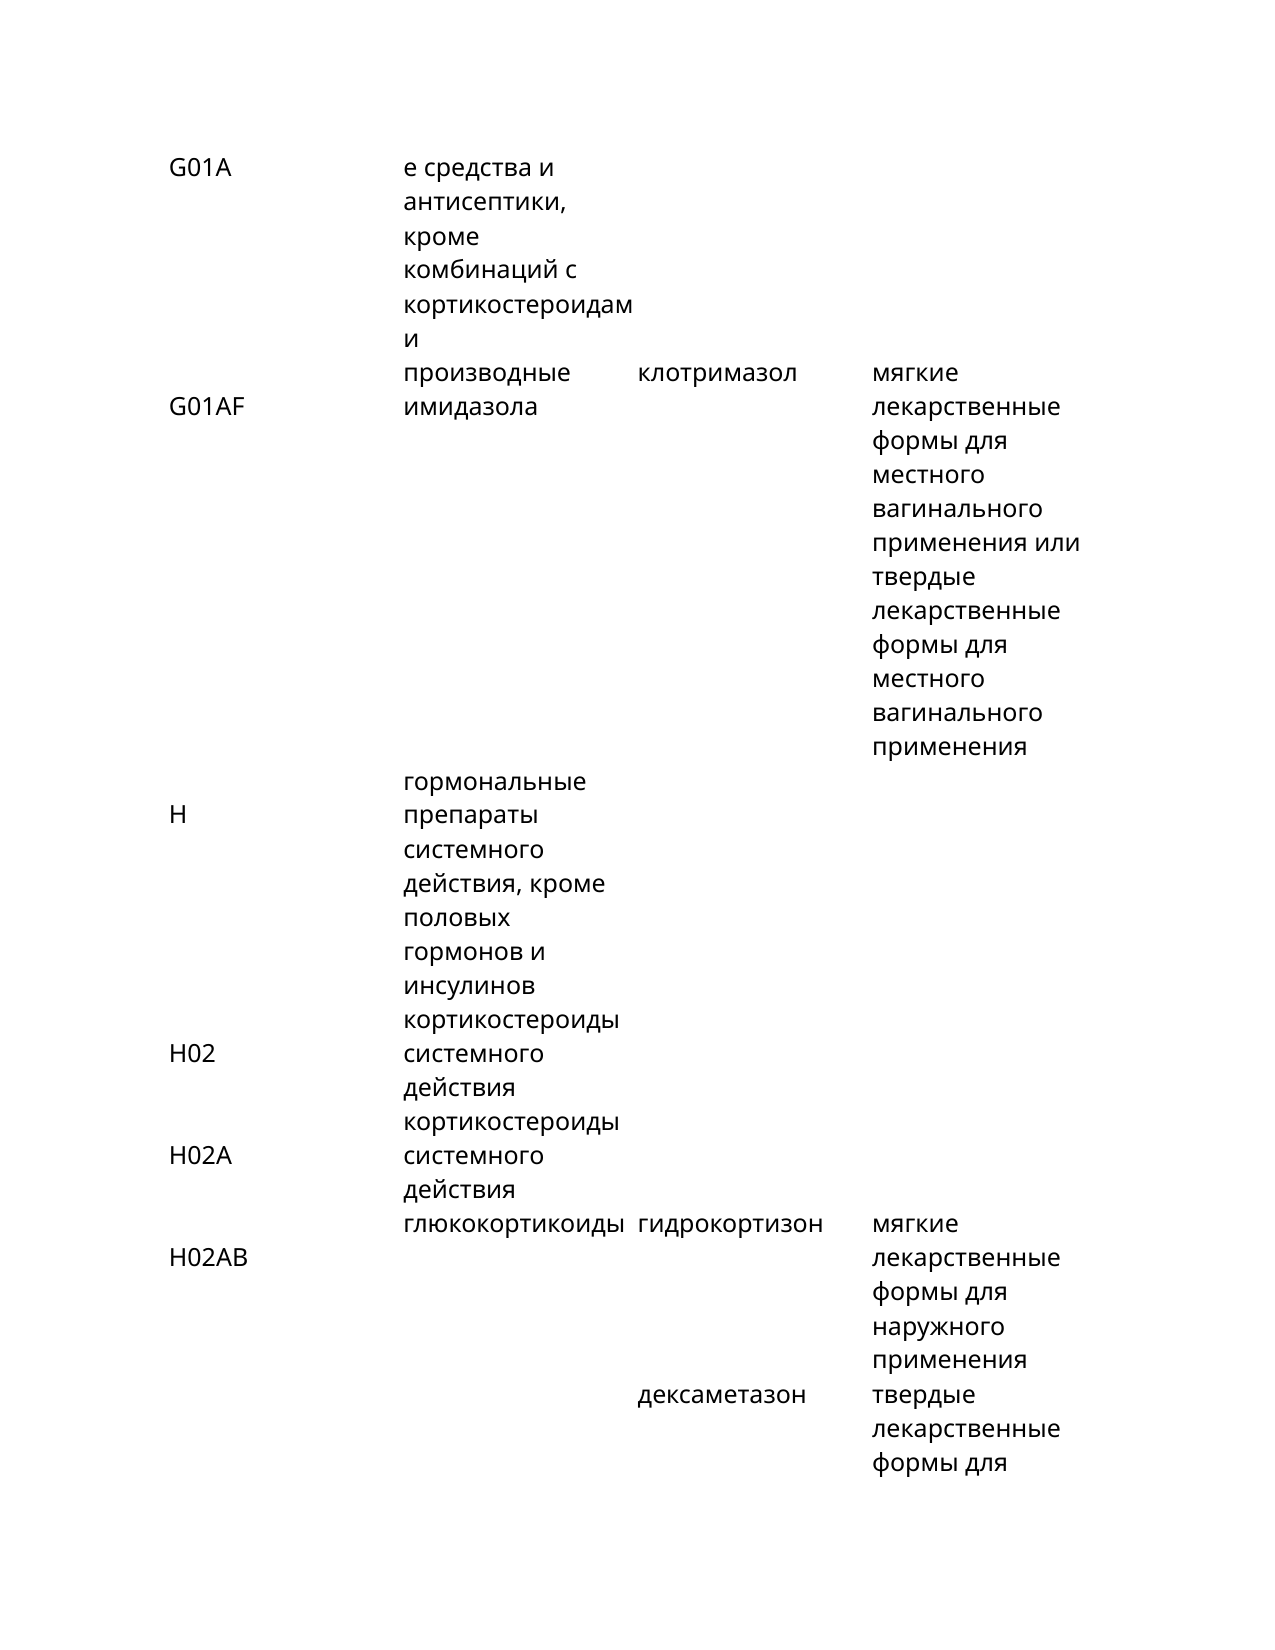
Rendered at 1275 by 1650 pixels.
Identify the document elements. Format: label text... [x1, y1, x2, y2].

table_cell [872, 763, 1106, 1002]
table_cell гидрокортизон [638, 1206, 872, 1376]
table_cell клотримазол [638, 354, 872, 763]
table_cell H02A [169, 1104, 403, 1206]
table_cell е средства и антисептики, кроме комбинаций с кортикостероидами [403, 150, 637, 354]
table_cell [872, 1002, 1106, 1104]
table_cell производные имидазола [403, 354, 637, 763]
table_cell кортикостероиды системного действия [403, 1002, 637, 1104]
table_cell твердые лекарственные формы для [872, 1376, 1106, 1478]
table_cell [638, 1104, 872, 1206]
table_cell H [169, 763, 403, 1002]
table_cell гормональные препараты системного действия, кроме половых гормонов и инсулинов [403, 763, 637, 1002]
table_cell H02 [169, 1002, 403, 1104]
table_cell мягкие лекарственные формы для местного вагинального применения или твердые лекарственные формы для местного вагинального применения [872, 354, 1106, 763]
table_cell [638, 763, 872, 1002]
table_cell [872, 1104, 1106, 1206]
table_cell [638, 150, 872, 354]
table_cell глюкокортикоиды [403, 1206, 637, 1478]
table_cell дексаметазон [638, 1376, 872, 1478]
table_cell G01A [169, 150, 403, 354]
table_cell мягкие лекарственные формы для наружного применения [872, 1206, 1106, 1376]
table_cell [638, 1002, 872, 1104]
table_cell G01AF [169, 354, 403, 763]
table_cell [872, 150, 1106, 354]
table_cell кортикостероиды системного действия [403, 1104, 637, 1206]
table_cell H02AB [169, 1206, 403, 1478]
